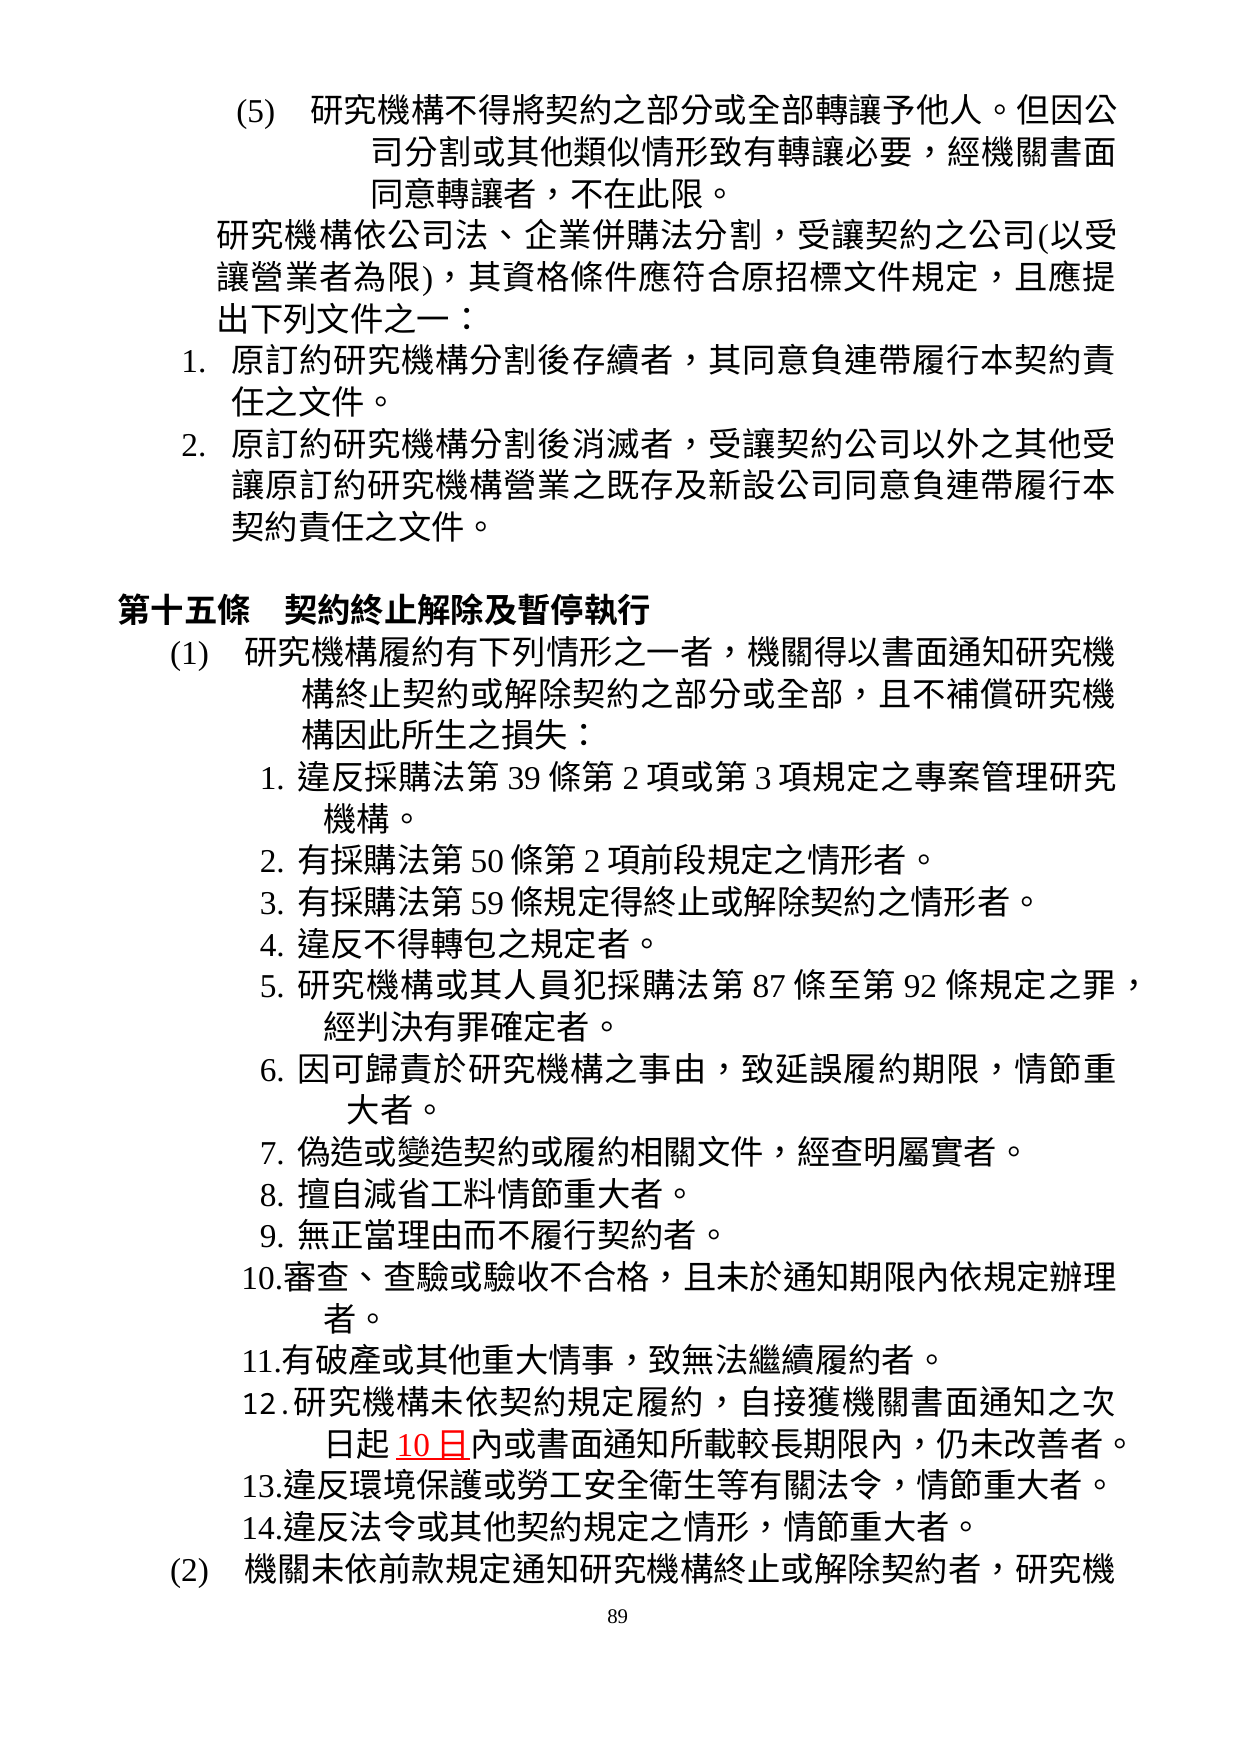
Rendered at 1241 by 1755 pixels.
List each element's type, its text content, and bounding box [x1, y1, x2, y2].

list 機關未依前款規定通知研究機構終止或解除契約者，研究機 [170, 1548, 1117, 1589]
list 違反採購法第39條第2項或第3項規定之專案管理研究機構。 [259, 756, 1117, 839]
list 有採購法第59條規定得終止或解除契約之情形者。 [259, 881, 1117, 923]
list 違反法令或其他契約規定之情形，情節重大者。 [241, 1506, 1117, 1548]
list 有採購法第50條第2項前段規定之情形者。 [259, 839, 1117, 881]
text 研究機構依公司法、企業併購法分割，受讓契約之公司(以受讓營業者為限)，其資格條件應符合原招標文件規定，且應提出下列文件之一： [216, 214, 1117, 339]
list 違反環境保護或勞工安全衛生等有關法令，情節重大者。 [241, 1464, 1117, 1506]
list 研究機構履約有下列情形之一者，機關得以書面通知研究機構終止契約或解除契約之部分或全部，且不補償研究機構因此所生之損失： [170, 631, 1117, 756]
list 有破產或其他重大情事，致無法繼續履約者。 [241, 1339, 1117, 1381]
list 研究機構未依契約規定履約，自接獲機關書面通知之次日起10日內或書面通知所載較長期限內，仍未改善者。 [241, 1381, 1117, 1464]
list 擅自減省工料情節重大者。 [259, 1173, 1117, 1214]
list 偽造或變造契約或履約相關文件，經查明屬實者。 [259, 1131, 1117, 1173]
list 無正當理由而不履行契約者。 [259, 1214, 1117, 1256]
list 原訂約研究機構分割後消滅者，受讓契約公司以外之其他受讓原訂約研究機構營業之既存及新設公司同意負連帶履行本契約責任之文件。 [181, 423, 1117, 548]
list 原訂約研究機構分割後存續者，其同意負連帶履行本契約責任之文件。 [181, 339, 1117, 423]
text 第十五條 契約終止解除及暫停執行 [117, 589, 1117, 631]
list 研究機構不得將契約之部分或全部轉讓予他人。但因公司分割或其他類似情形致有轉讓必要，經機關書面同意轉讓者，不在此限。 [236, 89, 1117, 214]
list 因可歸責於研究機構之事由，致延誤履約期限，情節重大者。 [259, 1048, 1117, 1131]
list 研究機構或其人員犯採購法第87條至第92條規定之罪，經判決有罪確定者。 [259, 964, 1117, 1048]
list 違反不得轉包之規定者。 [259, 923, 1117, 964]
list 審查、查驗或驗收不合格，且未於通知期限內依規定辦理者。 [241, 1256, 1117, 1339]
